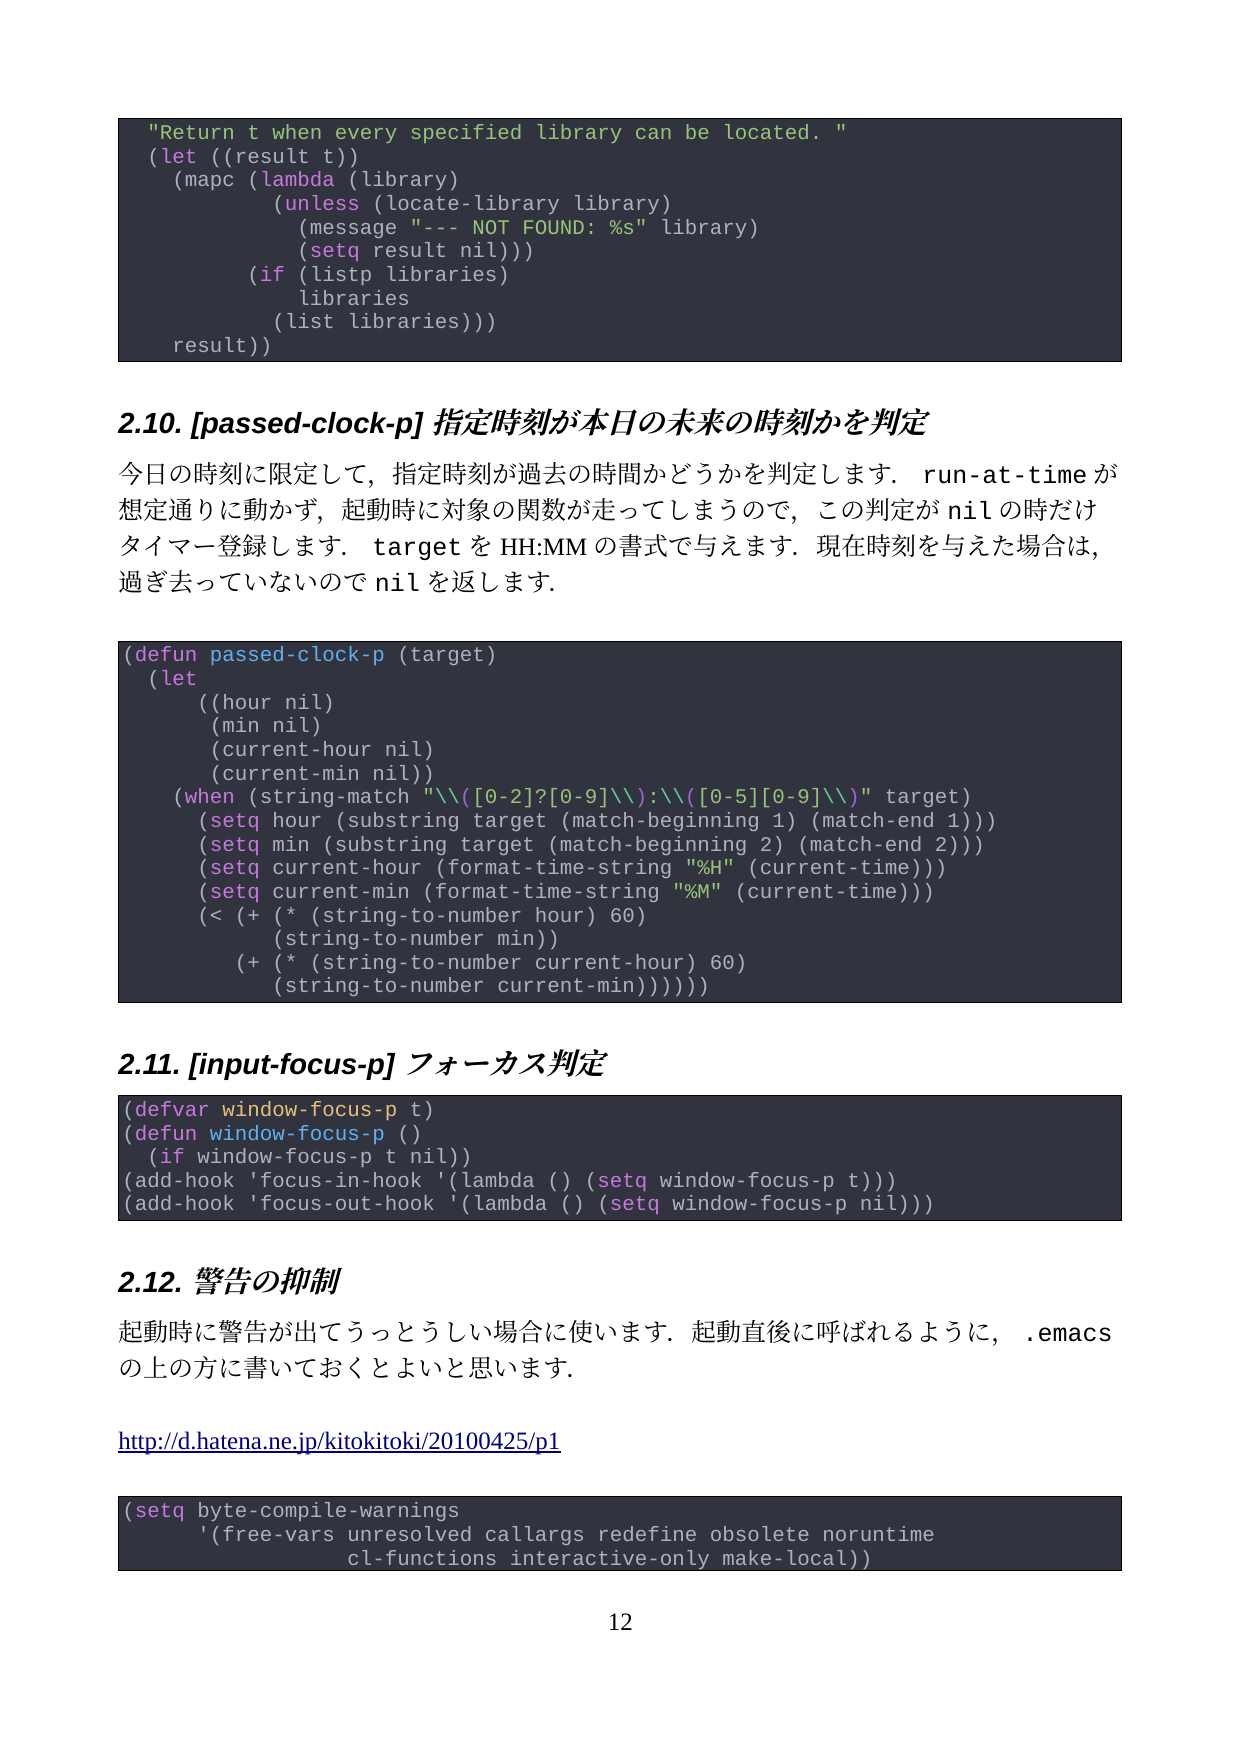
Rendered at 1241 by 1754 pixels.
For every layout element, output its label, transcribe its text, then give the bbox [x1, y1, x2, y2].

text ((hour nil) [119, 688, 1121, 711]
text (string-to-number current-min)))))) [119, 972, 1121, 1002]
text (< (+ (* (string-to-number hour) 60) [119, 901, 1121, 924]
text (setq min (substring target (match-beginning 2) (match-end 2))) [119, 830, 1121, 853]
text (setq hour (substring target (match-beginning 1) (match-end 1))) [119, 806, 1121, 830]
text (setq result nil))) [119, 236, 1121, 260]
text (+ (* (string-to-number current-hour) 60) [119, 948, 1121, 972]
text "Return t when every specified library can be located. " [119, 119, 1121, 142]
text (setq current-min (format-time-string "%M" (current-time))) [119, 877, 1121, 901]
text (current-hour nil) [119, 735, 1121, 759]
text (message "--- NOT FOUND: %s" library) [119, 213, 1121, 236]
text (setq current-hour (format-time-string "%H" (current-time))) [119, 853, 1121, 877]
text '(free-vars unresolved callargs redefine obsolete noruntime [119, 1520, 1121, 1543]
text (list libraries))) [119, 307, 1121, 331]
text (add-hook 'focus-in-hook '(lambda () (setq window-focus-p t))) [119, 1166, 1121, 1189]
text 起動時に警告が出てうっとうしい場合に使います．起動直後に呼ばれるように， .emacs の上の方に書いておくとよいと思います． [118, 1313, 1122, 1414]
text http://d.hatena.ne.jp/kitokitoki/20100425/p1 [118, 1426, 1122, 1484]
text (defun window-focus-p () [119, 1118, 1121, 1142]
text result)) [119, 331, 1121, 361]
text (setq byte-compile-warnings [119, 1497, 1121, 1520]
subtitle 警告の抑制 [118, 1258, 1122, 1300]
text (add-hook 'focus-out-hook '(lambda () (setq window-focus-p nil))) [119, 1189, 1121, 1220]
text libraries [119, 284, 1121, 307]
text (unless (locate-library library) [119, 189, 1121, 213]
text (if (listp libraries) [119, 260, 1121, 284]
subtitle [passed-clock-p] 指定時刻が本日の未来の時刻かを判定 [118, 400, 1122, 442]
text 今日の時刻に限定して，指定時刻が過去の時間かどうかを判定します． run-at-time が想定通りに動かず，起動時に対象の関数が走ってしまうので，この判定が nil の時だけタイマー登録します． target を HH:MM の書式で与えます．現在時刻を与えた場合は，過ぎ去っていないので nil を返します． [118, 454, 1122, 628]
text (current-min nil)) [119, 759, 1121, 782]
text (let [119, 664, 1121, 688]
text (min nil) [119, 711, 1121, 735]
text (let ((result t)) [119, 142, 1121, 165]
text (defun passed-clock-p (target) [119, 642, 1121, 664]
text (when (string-match "\\([0-2]?[0-9]\\):\\([0-5][0-9]\\)" target) [119, 782, 1121, 806]
text cl-functions interactive-only make-local)) [119, 1543, 1121, 1570]
text (if window-focus-p t nil)) [119, 1142, 1121, 1166]
text (string-to-number min)) [119, 924, 1121, 948]
text (defvar window-focus-p t) [119, 1096, 1121, 1118]
text (mapc (lambda (library) [119, 165, 1121, 189]
subtitle [input-focus-p] フォーカス判定 [118, 1041, 1122, 1082]
